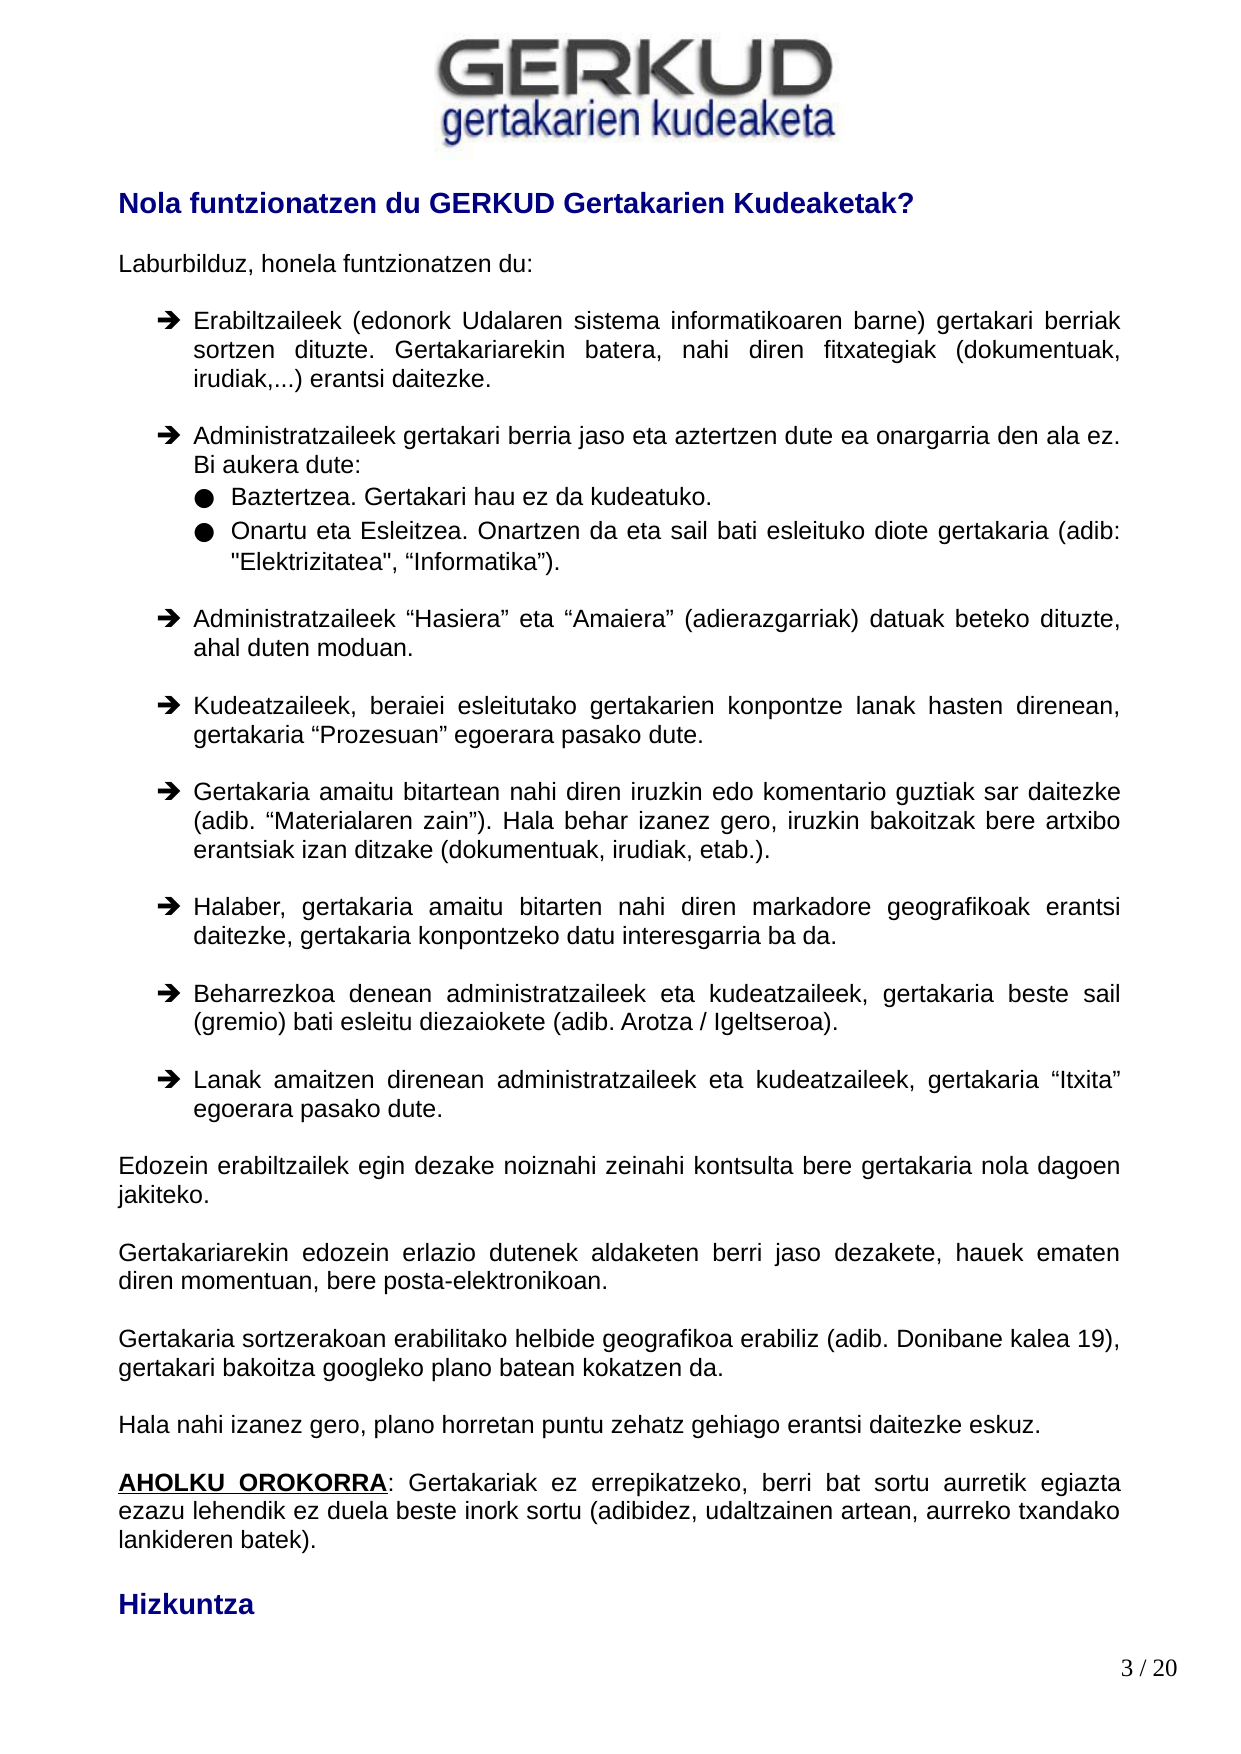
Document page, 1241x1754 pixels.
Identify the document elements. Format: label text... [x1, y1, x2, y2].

subtitle Nola funtzionatzen du GERKUD Gertakarien Kudeaketak? [118, 186, 1122, 220]
text Gertakariarekin edozein erlazio dutenek aldaketen berri jaso dezakete, hauek ematen diren momentuan, bere posta-elektronikoan. [118, 1237, 1122, 1295]
list Administratzaileek “Hasiera” eta “Amaiera” (adierazgarriak) datuak beteko dituzte, ahal duten moduan. [156, 604, 1122, 662]
list Gertakaria amaitu bitartean nahi diren iruzkin edo komentario guztiak sar daitezke (adib. “Materialaren zain”). Hala behar izanez gero, iruzkin bakoitzak bere artxibo erantsiak izan ditzake (dokumentuak, irudiak, etab.). [156, 777, 1122, 863]
text Laburbilduz, honela funtzionatzen du: [118, 248, 1122, 277]
list Beharrezkoa denean administratzaileek eta kudeatzaileek, gertakaria beste sail (gremio) bati esleitu diezaiokete (adib. Arotza / Igeltseroa). [156, 978, 1122, 1036]
subtitle Hizkuntza [118, 1587, 1122, 1621]
list Erabiltzaileek (edonork Udalaren sistema informatikoaren barne) gertakari berriak sortzen dituzte. Gertakariarekin batera, nahi diren fitxategiak (dokumentuak, irudiak,...) erantsi daitezke. [156, 306, 1122, 392]
list Administratzaileek gertakari berria jaso eta aztertzen dute ea onargarria den ala ez. Bi aukera dute: [156, 421, 1122, 479]
list Baztertzea. Gertakari hau ez da kudeatuko. [193, 479, 1122, 513]
text Gertakaria sortzerakoan erabilitako helbide geografikoa erabiliz (adib. Donibane kalea 19), gertakari bakoitza googleko plano batean kokatzen da. [118, 1324, 1122, 1381]
list Kudeatzaileek, beraiei esleitutako gertakarien konpontze lanak hasten direnean, gertakaria “Prozesuan” egoerara pasako dute. [156, 691, 1122, 748]
picture [434, 23, 844, 160]
list Halaber, gertakaria amaitu bitarten nahi diren markadore geografikoak erantsi daitezke, gertakaria konpontzeko datu interesgarria ba da. [156, 892, 1122, 950]
text AHOLKU OROKORRA: Gertakariak ez errepikatzeko, berri bat sortu aurretik egiazta ezazu lehendik ez duela beste inork sortu (adibidez, udaltzainen artean, aurreko txandako lankideren batek). [118, 1467, 1122, 1554]
text Edozein erabiltzailek egin dezake noiznahi zeinahi kontsulta bere gertakaria nola dagoen jakiteko. [118, 1151, 1122, 1209]
list Lanak amaitzen direnean administratzaileek eta kudeatzaileek, gertakaria “Itxita” egoerara pasako dute. [156, 1065, 1122, 1122]
list Onartu eta Esleitzea. Onartzen da eta sail bati esleituko diote gertakaria (adib: "Elektrizitatea", “Informatika”). [193, 513, 1122, 576]
text Hala nahi izanez gero, plano horretan puntu zehatz gehiago erantsi daitezke eskuz. [118, 1410, 1122, 1439]
